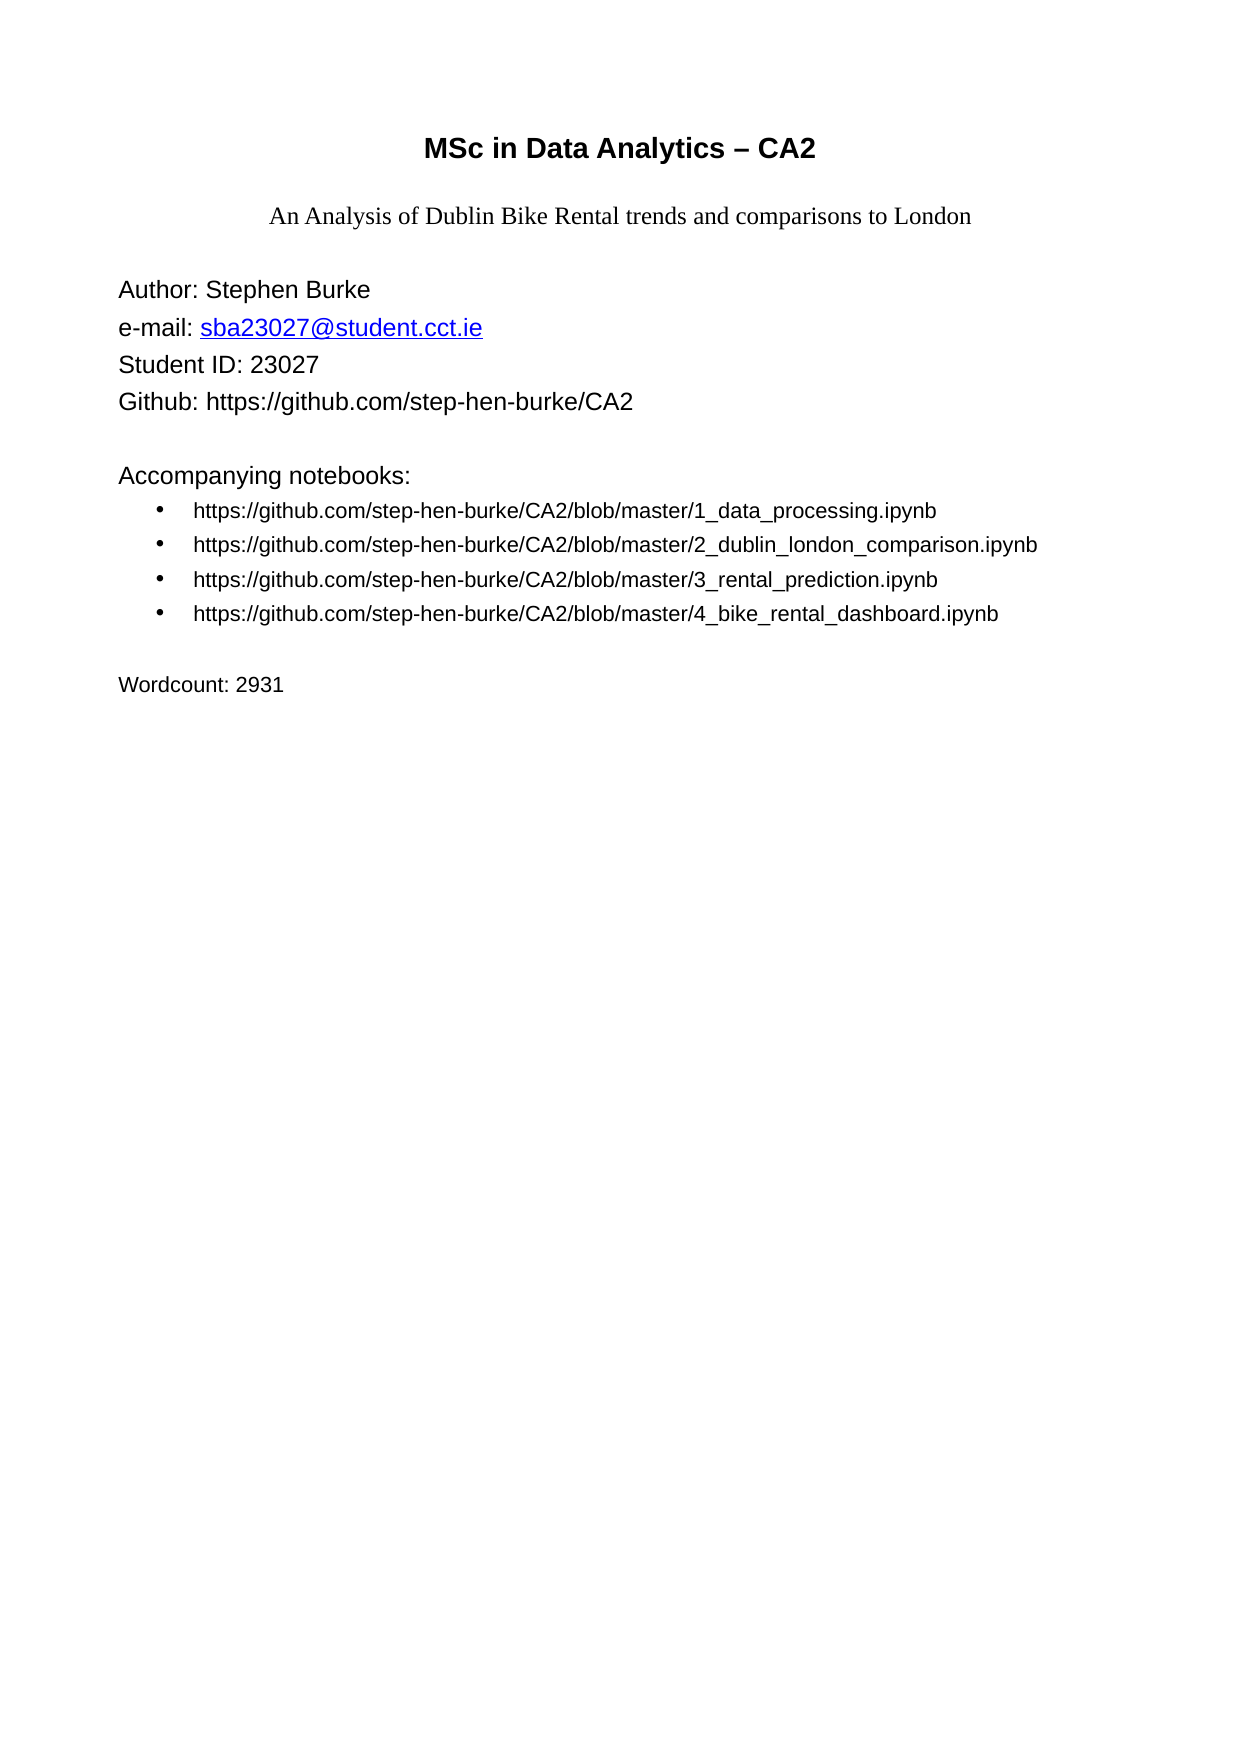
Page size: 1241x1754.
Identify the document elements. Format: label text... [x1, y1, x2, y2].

list https://github.com/step-hen-burke/CA2/blob/master/4_bike_rental_dashboard.ipynb [156, 601, 1122, 627]
list https://github.com/step-hen-burke/CA2/blob/master/3_rental_prediction.ipynb [156, 566, 1122, 592]
text Wordcount: 2931 [118, 672, 1122, 697]
text An Analysis of Dublin Bike Rental trends and comparisons to London [118, 201, 1122, 230]
list https://github.com/step-hen-burke/CA2/blob/master/2_dublin_london_comparison.ipynb [156, 532, 1122, 558]
list https://github.com/step-hen-burke/CA2/blob/master/1_data_processing.ipynb [156, 498, 1122, 524]
text e-mail: sba23027@student.cct.ie [118, 312, 1122, 341]
text Github: https://github.com/step-hen-burke/CA2 [118, 387, 1122, 415]
text Accompanying notebooks: [118, 461, 1122, 489]
text Author: Stephen Burke [118, 275, 1122, 304]
subtitle MSc in Data Analytics – CA2 [118, 131, 1122, 164]
text Student ID: 23027 [118, 349, 1122, 378]
